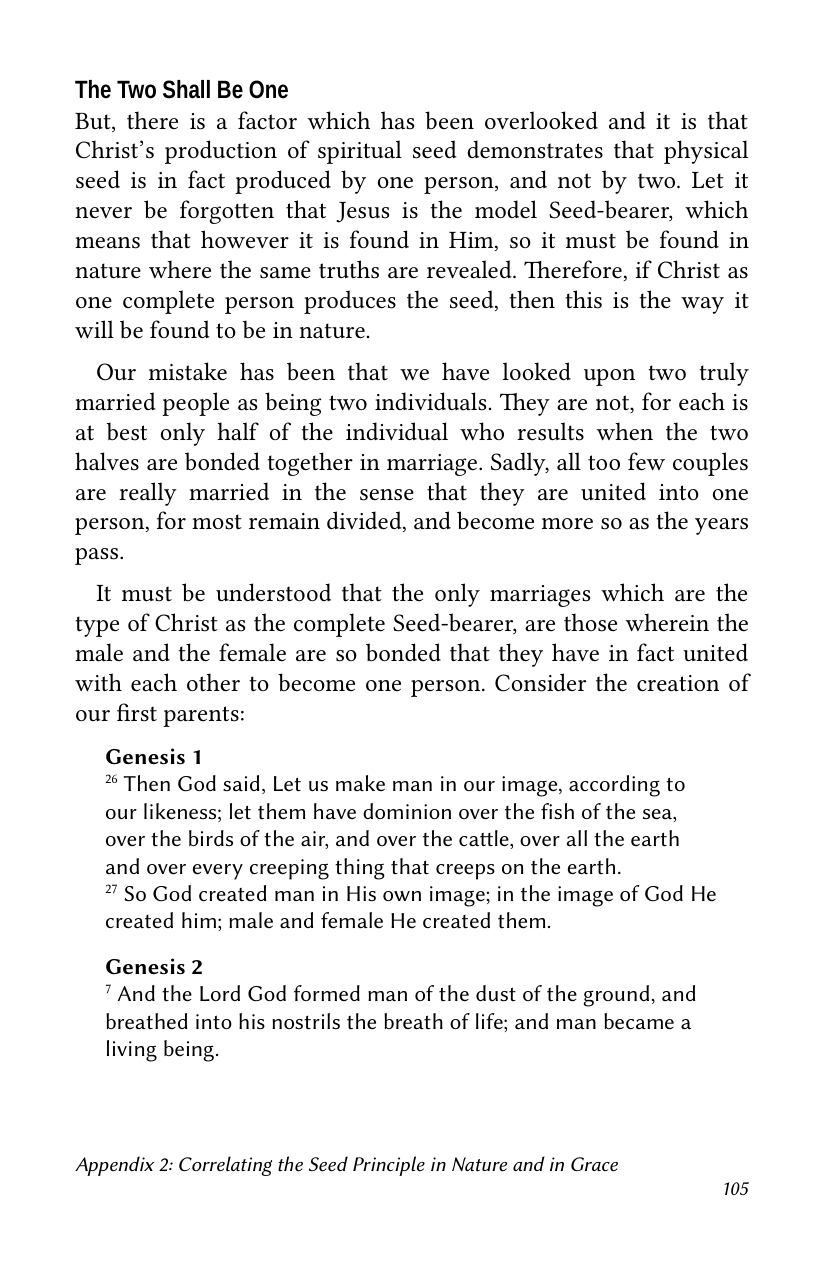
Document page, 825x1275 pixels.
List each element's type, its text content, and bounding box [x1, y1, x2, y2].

subtitle The Two Shall Be One [75, 75, 750, 104]
text 26 Then God said, Let us make man in our image, according to our likeness; let them have dominion over the fish of the sea, over the birds of the air, and over the cattle, over all the earth and over every creeping thing that creeps on the earth. [105, 771, 720, 880]
text It must be understood that the only marriages which are the type of Christ as the complete Seed-bearer, are those wherein the male and the female are so bonded that they have in fact united with each other to become one person. Consider the creation of our first parents: [75, 579, 750, 727]
text Our mistake has been that we have looked upon two truly married people as being two individuals. They are not, for each is at best only half of the individual who results when the two halves are bonded together in marriage. Sadly, all too few couples are really married in the sense that they are united into one person, for most remain divided, and become more so as the years pass. [75, 358, 750, 566]
text But, there is a factor which has been overlooked and it is that Christ’s production of spiritual seed demonstrates that physical seed is in fact produced by one person, and not by two. Let it never be forgotten that Jesus is the model Seed-bearer, which means that however it is found in Him, so it must be found in nature where the same truths are revealed. Therefore, if Christ as one complete person produces the seed, then this is the way it will be found to be in nature. [75, 107, 750, 344]
text 7 And the Lord God formed man of the dust of the ground, and breathed into his nostrils the breath of life; and man became a living being. [105, 981, 720, 1062]
text 27 So God created man in His own image; in the image of God He created him; male and female He created them. [105, 881, 720, 934]
text Genesis 2 [105, 954, 750, 980]
text Genesis 1 [105, 744, 750, 770]
